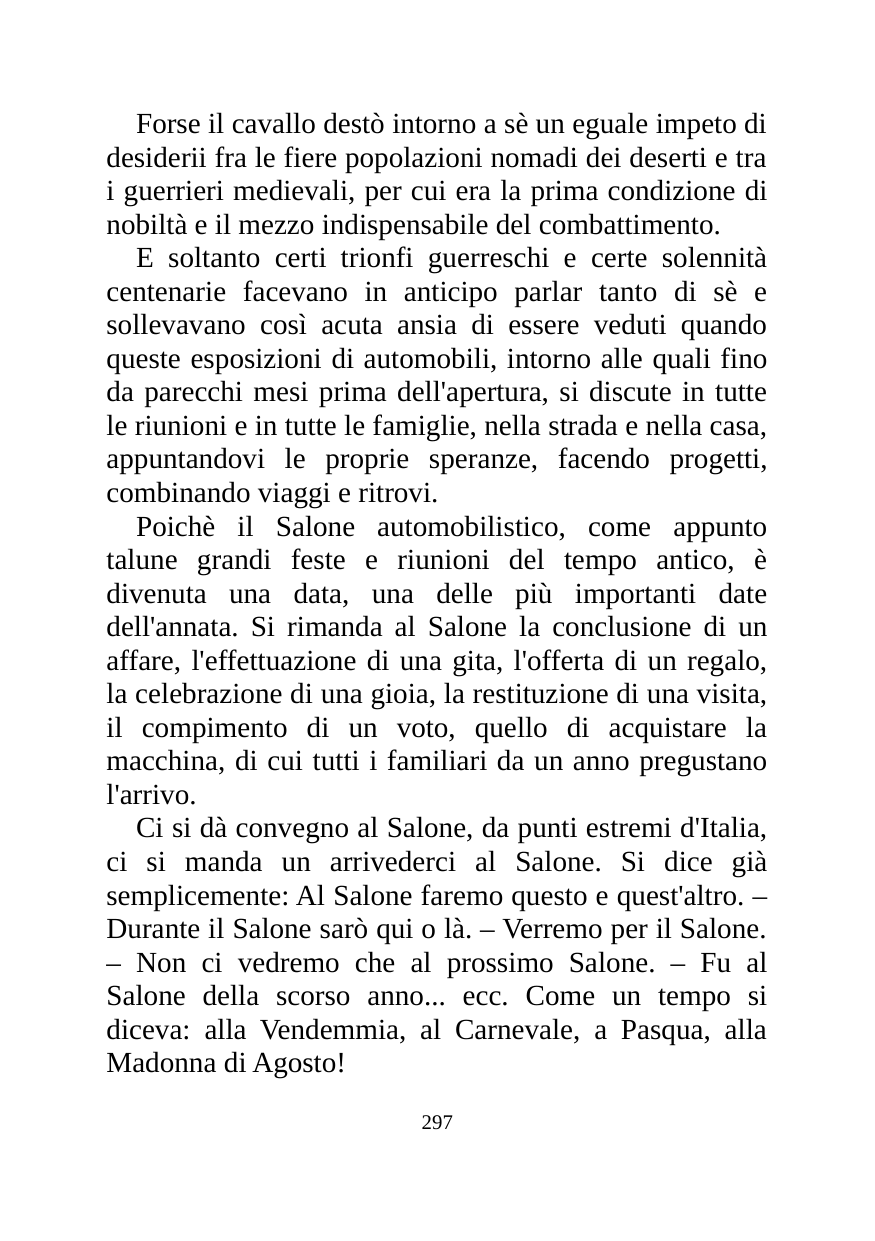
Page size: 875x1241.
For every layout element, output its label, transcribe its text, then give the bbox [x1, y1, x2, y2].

text E soltanto certi trionfi guerreschi e certe solennità centenarie facevano in anticipo parlar tanto di sè e sollevavano così acuta ansia di essere veduti quando queste esposizioni di automobili, intorno alle quali fino da parecchi mesi prima dell'apertura, si discute in tutte le riunioni e in tutte le famiglie, nella strada e nella casa, appuntandovi le proprie speranze, facendo progetti, combinando viaggi e ritrovi. [106, 240, 768, 509]
text Poichè il Salone automobilistico, come appunto talune grandi feste e riunioni del tempo antico, è divenuta una data, una delle più importanti date dell'annata. Si rimanda al Salone la conclusione di un affare, l'effettuazione di una gita, l'offerta di un regalo, la celebrazione di una gioia, la restituzione di una visita, il compimento di un voto, quello di acquistare la macchina, di cui tutti i familiari da un anno pregustano l'arrivo. [106, 509, 768, 811]
text Forse il cavallo destò intorno a sè un eguale impeto di desiderii fra le fiere popolazioni nomadi dei deserti e tra i guerrieri medievali, per cui era la prima condizione di nobiltà e il mezzo indispensabile del combattimento. [106, 106, 768, 240]
text Ci si dà convegno al Salone, da punti estremi d'Italia, ci si manda un arrivederci al Salone. Si dice già semplicemente: Al Salone faremo questo e quest'altro. – Durante il Salone sarò qui o là. – Verremo per il Salone. – Non ci vedremo che al prossimo Salone. – Fu al Salone della scorso anno... ecc. Come un tempo si diceva: alla Vendemmia, al Carnevale, a Pasqua, alla Madonna di Agosto! [106, 811, 768, 1079]
